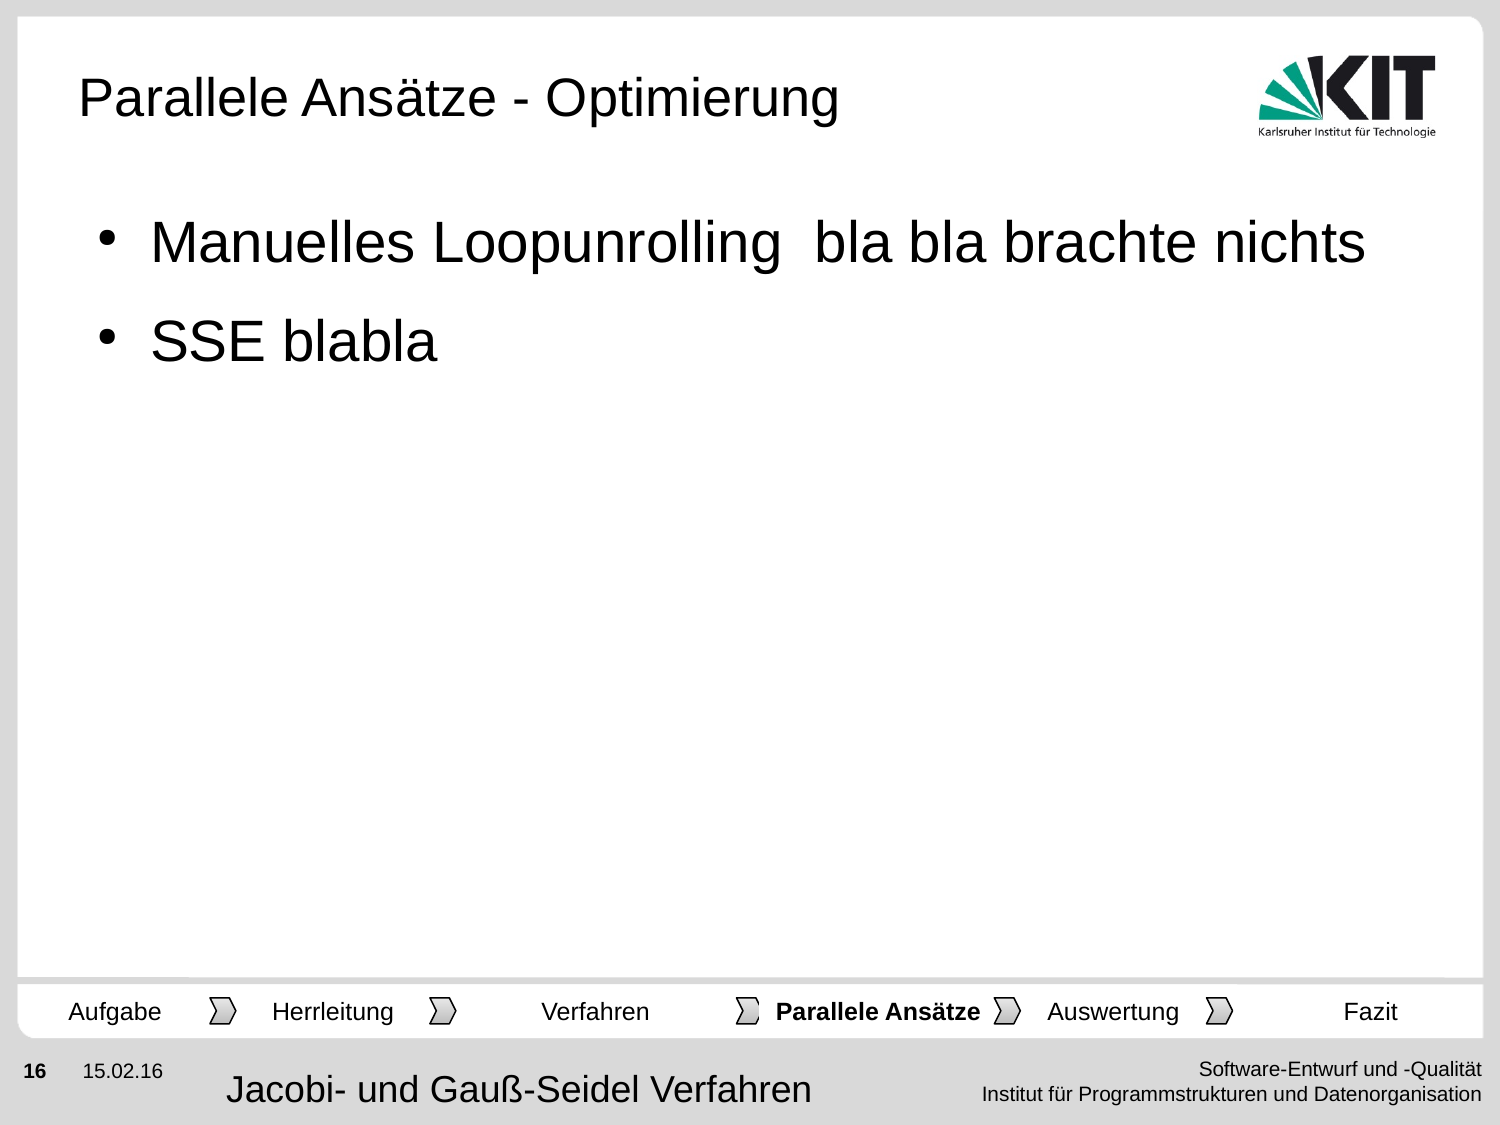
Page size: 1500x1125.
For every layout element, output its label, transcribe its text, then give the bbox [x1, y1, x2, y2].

text_box Parallele Ansätze [761, 988, 997, 1033]
text_box Verfahren [526, 988, 666, 1033]
text_box Fazit [1328, 988, 1413, 1033]
picture [0, 0, 1500, 1125]
title Parallele Ansätze - Optimierung [64, 54, 1198, 147]
text_box [429, 997, 456, 1024]
text_box [994, 997, 1021, 1024]
text_box Aufgabe [53, 988, 177, 1033]
text_box Herrleitung [257, 988, 410, 1033]
footer Jacobi- und Gauß-Seidel Verfahren [211, 1057, 957, 1117]
text_box [1206, 997, 1233, 1024]
text_box Auswertung [1032, 988, 1195, 1033]
list Manuelles Loopunrolling bla bla brachte nichts SSE blabla [64, 196, 1436, 975]
text_box [209, 997, 236, 1024]
text_box [736, 997, 761, 1024]
